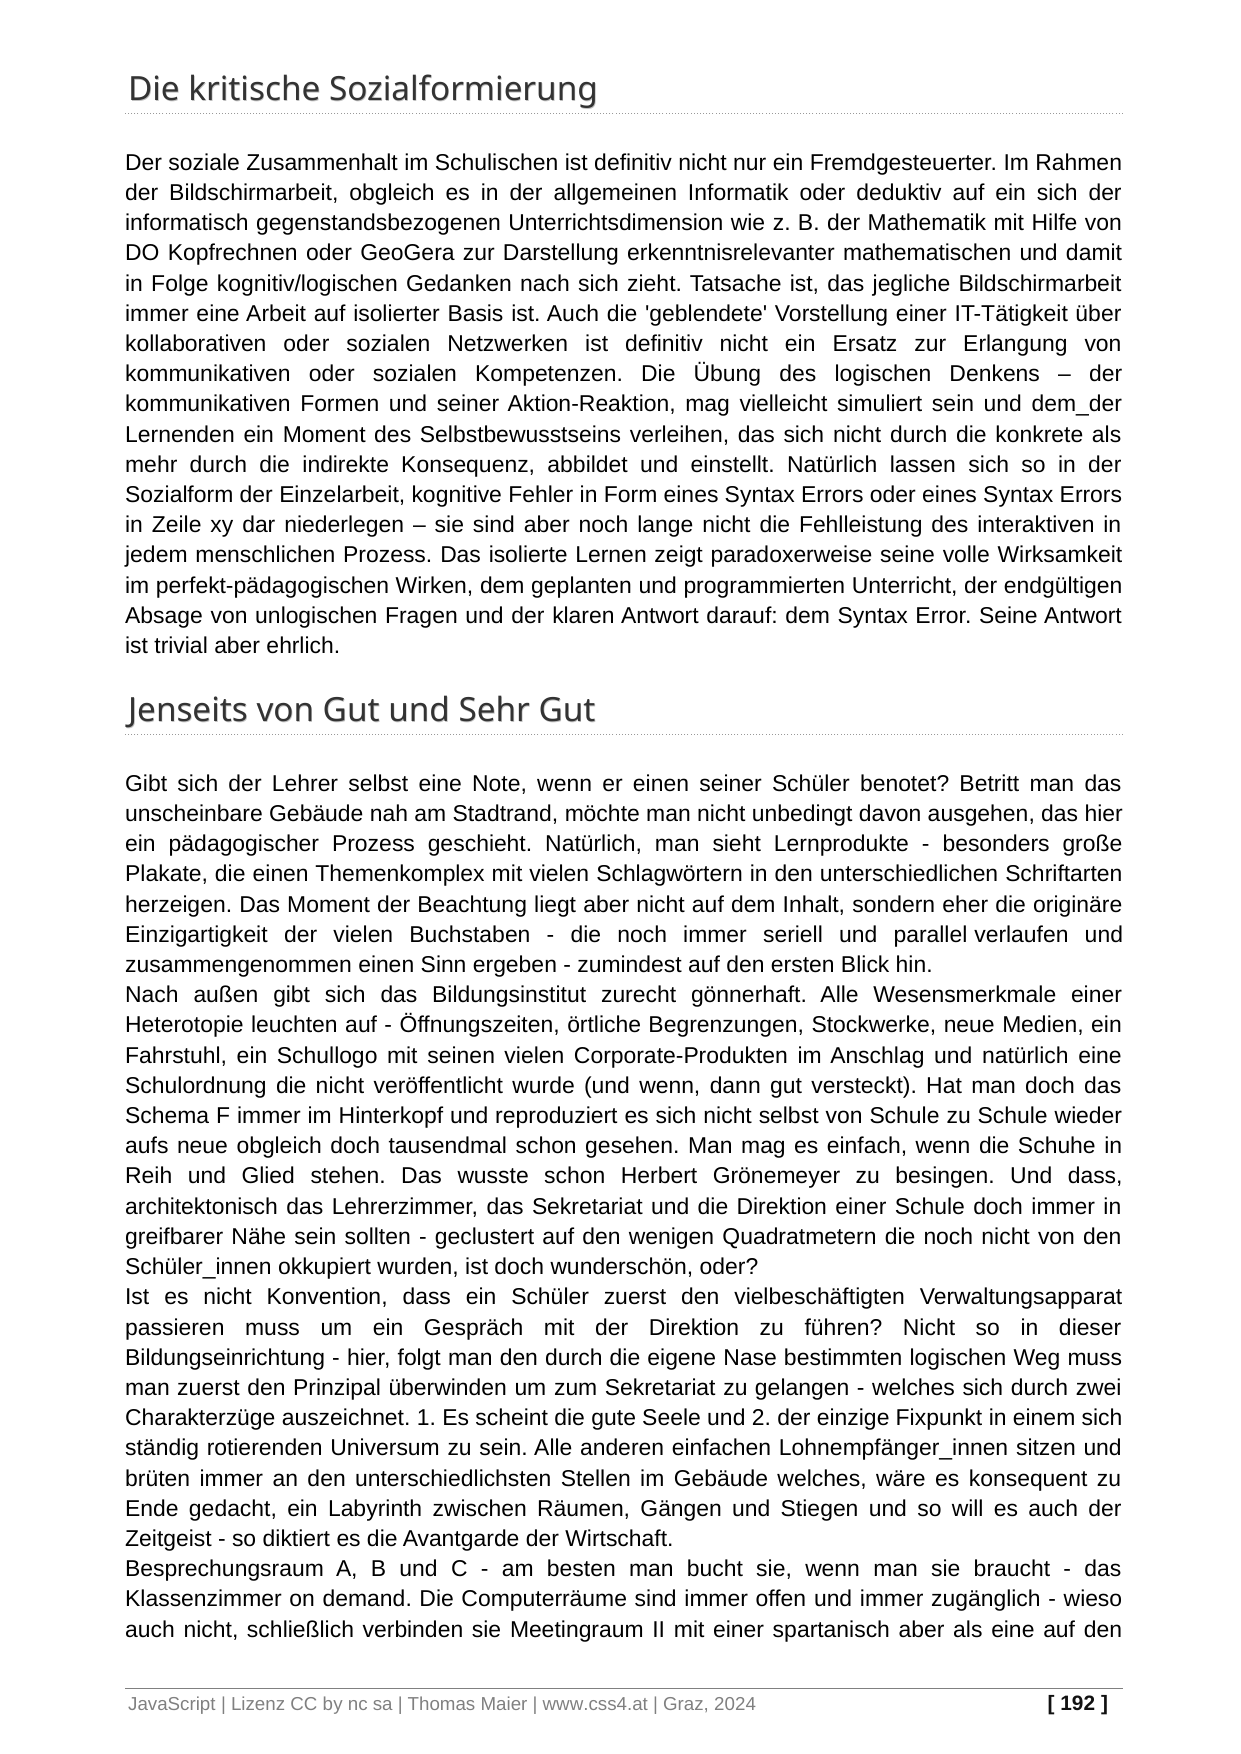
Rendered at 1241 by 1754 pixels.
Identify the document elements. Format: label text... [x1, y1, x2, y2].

text Der soziale Zusammenhalt im Schulischen ist definitiv nicht nur ein Fremdgesteuerter. Im Rahmen der Bildschirmarbeit, obgleich es in der allgemeinen Informatik oder deduktiv auf ein sich der informatisch gegenstandsbezogenen Unterrichtsdimension wie z. B. der Mathematik mit Hilfe von DO Kopfrechnen oder GeoGera zur Darstellung erkenntnisrelevanter mathematischen und damit in Folge kognitiv/logischen Gedanken nach sich zieht. Tatsache ist, das jegliche Bildschirmarbeit immer eine Arbeit auf isolierter Basis ist. Auch die 'geblendete' Vorstellung einer IT-Tätigkeit über kollaborativen oder sozialen Netzwerken ist definitiv nicht ein Ersatz zur Erlangung von kommunikativen oder sozialen Kompetenzen. Die Übung des logischen Denkens – der kommunikativen Formen und seiner Aktion-Reaktion, mag vielleicht simuliert sein und dem_der Lernenden ein Moment des Selbstbewusstseins verleihen, das sich nicht durch die konkrete als mehr durch die indirekte Konsequenz, abbildet und einstellt. Natürlich lassen sich so in der Sozialform der Einzelarbeit, kognitive Fehler in Form eines Syntax Errors oder eines Syntax Errors in Zeile xy dar niederlegen – sie sind aber noch lange nicht die Fehlleistung des interaktiven in jedem menschlichen Prozess. Das isolierte Lernen zeigt paradoxerweise seine volle Wirksamkeit im perfekt-pädagogischen Wirken, dem geplanten und programmierten Unterricht, der endgültigen Absage von unlogischen Fragen und der klaren Antwort darauf: dem Syntax Error. Seine Antwort ist trivial aber ehrlich. [125, 149, 1123, 658]
subtitle Jenseits von Gut und Sehr Gut [125, 683, 1123, 734]
text Besprechungsraum A, B und C - am besten man bucht sie, wenn man sie braucht - das Klassenzimmer on demand. Die Computerräume sind immer offen und immer zugänglich - wieso auch nicht, schließlich verbinden sie Meetingraum II mit einer spartanisch aber als eine auf den [125, 1555, 1123, 1642]
subtitle Die kritische Sozialformierung [125, 62, 1123, 113]
text Ist es nicht Konvention, dass ein Schüler zuerst den vielbeschäftigten Verwaltungsapparat passieren muss um ein Gespräch mit der Direktion zu führen? Nicht so in dieser Bildungseinrichtung - hier, folgt man den durch die eigene Nase bestimmten logischen Weg muss man zuerst den Prinzipal überwinden um zum Sekretariat zu gelangen - welches sich durch zwei Charakterzüge auszeichnet. 1. Es scheint die gute Seele und 2. der einzige Fixpunkt in einem sich ständig rotierenden Universum zu sein. Alle anderen einfachen Lohnempfänger_innen sitzen und brüten immer an den unterschiedlichsten Stellen im Gebäude welches, wäre es konsequent zu Ende gedacht, ein Labyrinth zwischen Räumen, Gängen und Stiegen und so will es auch der Zeitgeist - so diktiert es die Avantgarde der Wirtschaft. [125, 1283, 1123, 1551]
text Gibt sich der Lehrer selbst eine Note, wenn er einen seiner Schüler benotet? Betritt man das unscheinbare Gebäude nah am Stadtrand, möchte man nicht unbedingt davon ausgehen, das hier ein pädagogischer Prozess geschieht. Natürlich, man sieht Lernprodukte - besonders große Plakate, die einen Themenkomplex mit vielen Schlagwörtern in den unterschiedlichen Schriftarten herzeigen. Das Moment der Beachtung liegt aber nicht auf dem Inhalt, sondern eher die originäre Einzigartigkeit der vielen Buchstaben - die noch immer seriell und parallel verlaufen und zusammengenommen einen Sinn ergeben - zumindest auf den ersten Blick hin. [125, 770, 1123, 977]
text Nach außen gibt sich das Bildungsinstitut zurecht gönnerhaft. Alle Wesensmerkmale einer Heterotopie leuchten auf - Öffnungszeiten, örtliche Begrenzungen, Stockwerke, neue Medien, ein Fahrstuhl, ein Schullogo mit seinen vielen Corporate-Produkten im Anschlag und natürlich eine Schulordnung die nicht veröffentlicht wurde (und wenn, dann gut versteckt). Hat man doch das Schema F immer im Hinterkopf und reproduziert es sich nicht selbst von Schule zu Schule wieder aufs neue obgleich doch tausendmal schon gesehen. Man mag es einfach, wenn die Schuhe in Reih und Glied stehen. Das wusste schon Herbert Grönemeyer zu besingen. Und dass, architektonisch das Lehrerzimmer, das Sekretariat und die Direktion einer Schule doch immer in greifbarer Nähe sein sollten - geclustert auf den wenigen Quadratmetern die noch nicht von den Schüler_innen okkupiert wurden, ist doch wunderschön, oder? [125, 981, 1123, 1279]
